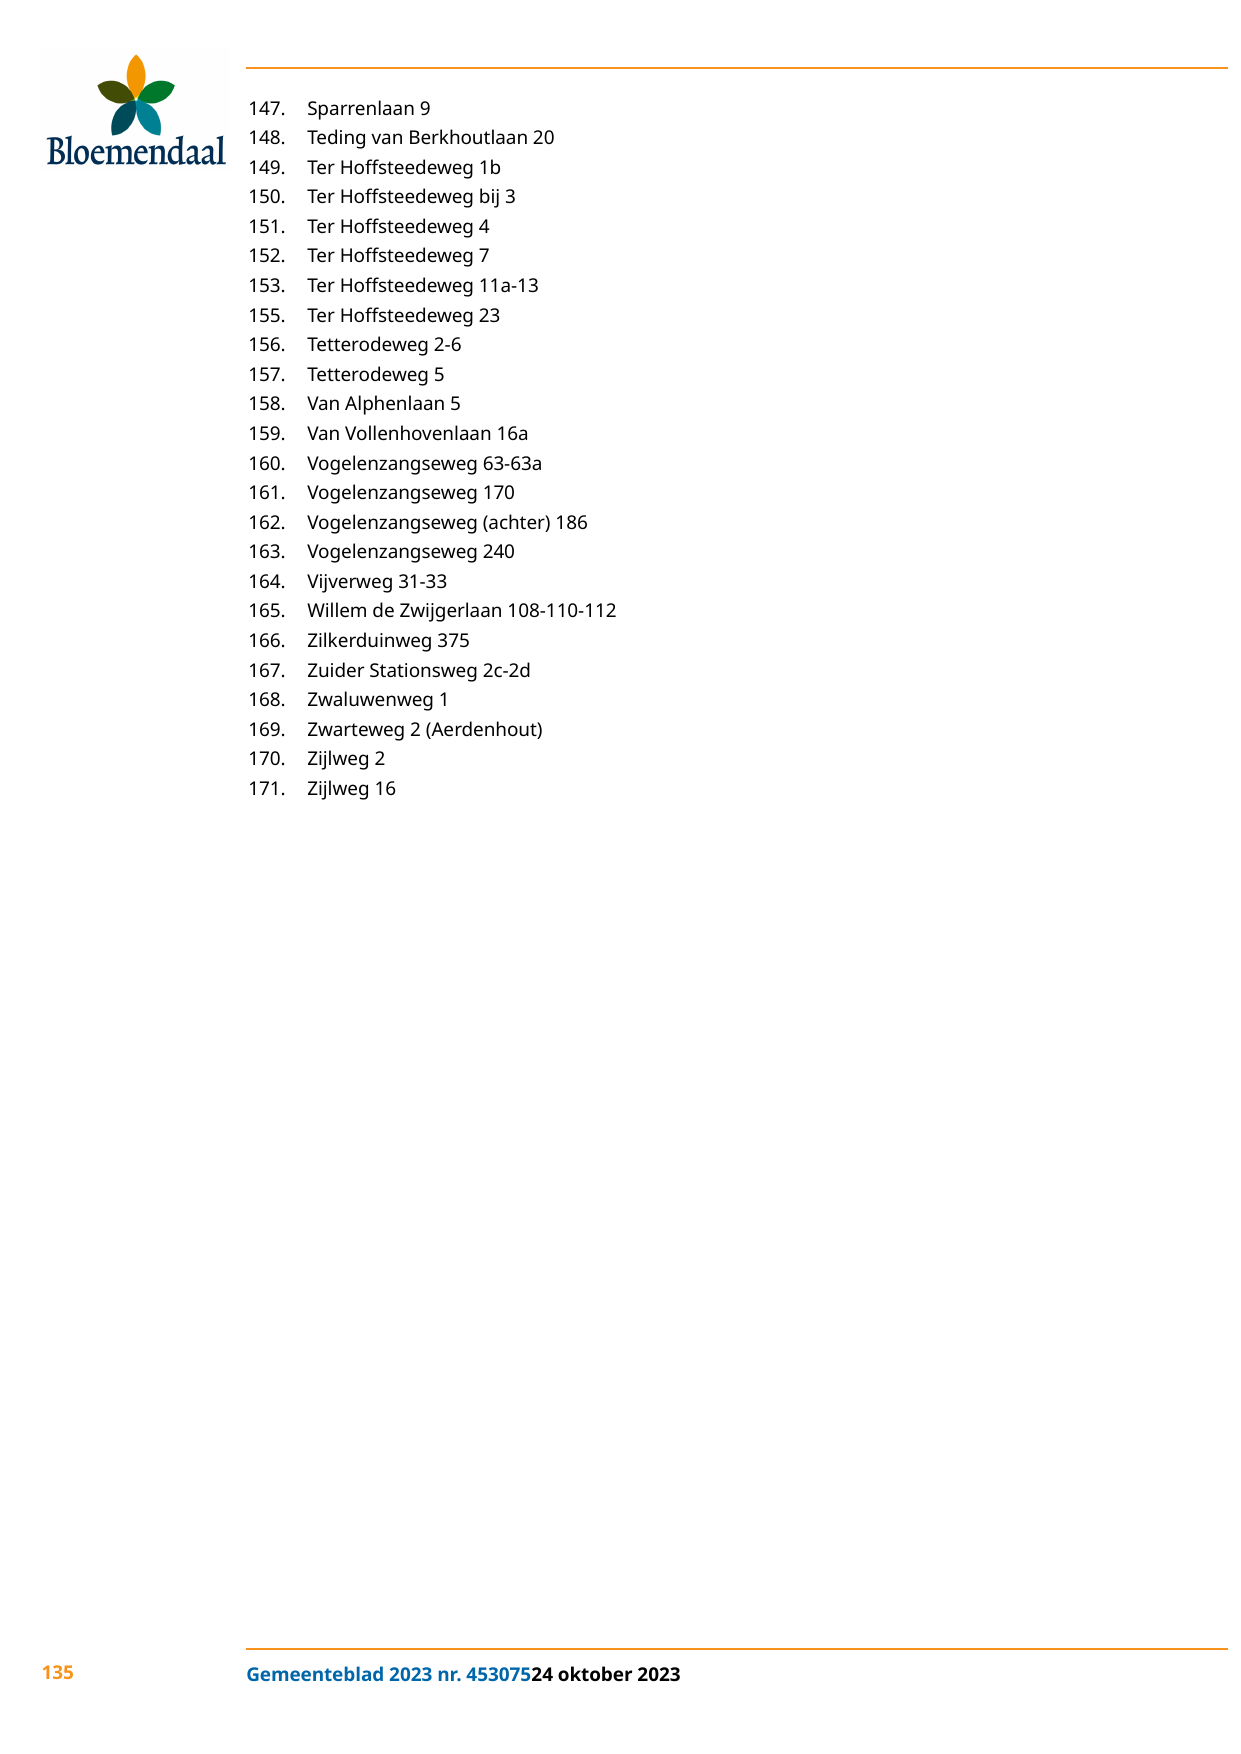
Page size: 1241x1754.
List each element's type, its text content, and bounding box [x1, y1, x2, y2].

list Van Alphenlaan 5 [248, 391, 1152, 416]
list Ter Hoffsteedeweg 1b [248, 154, 1152, 180]
list Tetterodeweg 2-6 [248, 331, 1152, 357]
list Zwaluwenweg 1 [248, 686, 1152, 712]
list Vogelenzangseweg 63-63a [248, 450, 1152, 476]
list Zilkerduinweg 375 [248, 627, 1152, 653]
list Vogelenzangseweg 170 [248, 479, 1152, 505]
list Tetterodeweg 5 [248, 361, 1152, 387]
list Ter Hoffsteedeweg 4 [248, 213, 1152, 239]
list Zwarteweg 2 (Aerdenhout) [248, 716, 1152, 742]
list Willem de Zwijgerlaan 108-110-112 [248, 598, 1152, 623]
list Zijlweg 16 [248, 775, 1152, 801]
list Vogelenzangseweg 240 [248, 538, 1152, 564]
list Zijlweg 2 [248, 746, 1152, 771]
list Ter Hoffsteedeweg 23 [248, 302, 1152, 328]
list Sparrenlaan 9 [248, 95, 1152, 121]
list Van Vollenhovenlaan 16a [248, 420, 1152, 446]
picture [41, 47, 231, 172]
list Ter Hoffsteedeweg 7 [248, 243, 1152, 268]
list Ter Hoffsteedeweg 11a-13 [248, 272, 1152, 298]
list Vogelenzangseweg (achter) 186 [248, 509, 1152, 535]
list Vijverweg 31-33 [248, 568, 1152, 594]
list Zuider Stationsweg 2c-2d [248, 657, 1152, 683]
list Ter Hoffsteedeweg bij 3 [248, 183, 1152, 209]
list Teding van Berkhoutlaan 20 [248, 124, 1152, 150]
